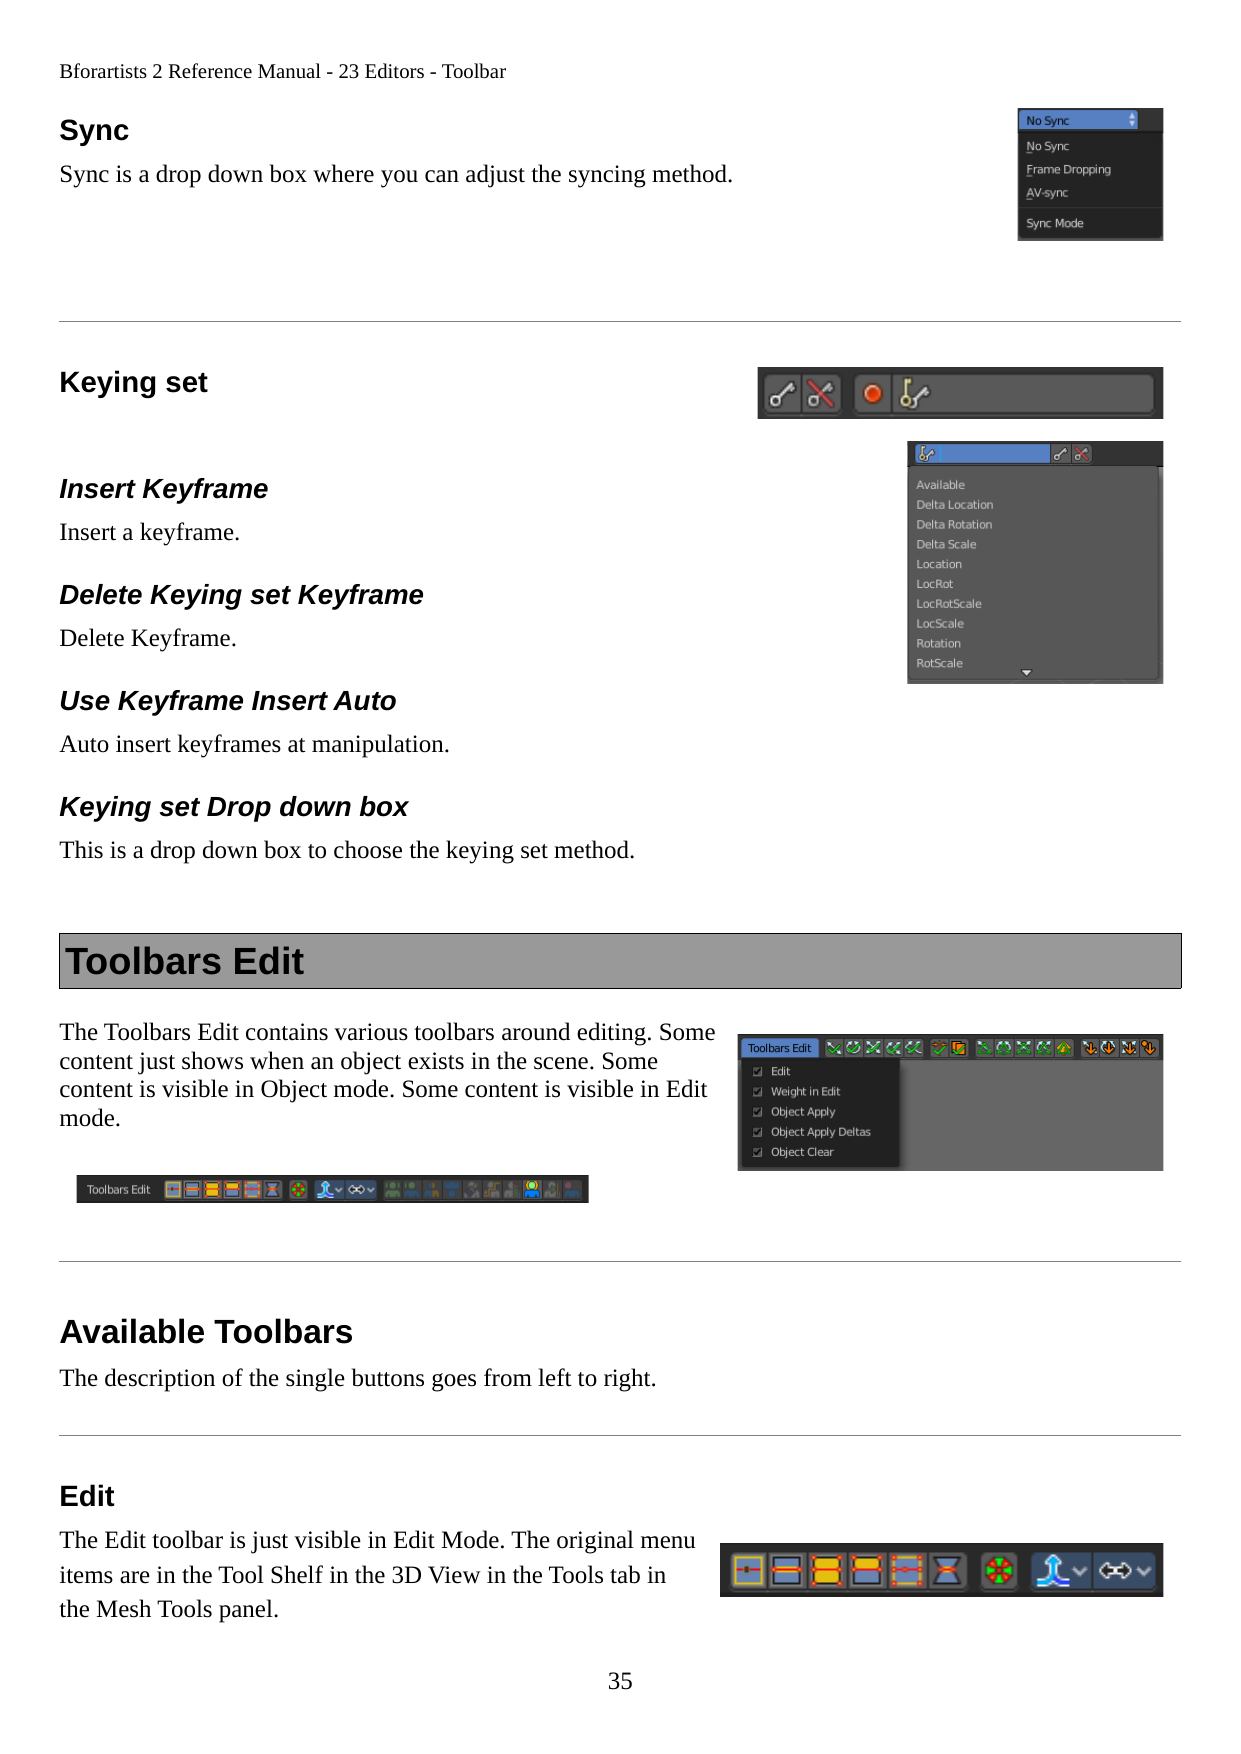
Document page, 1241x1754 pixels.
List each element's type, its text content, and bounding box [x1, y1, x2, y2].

subtitle Edit [59, 1479, 1181, 1513]
picture [76, 1175, 589, 1203]
text Auto insert keyframes at manipulation. [59, 729, 1181, 758]
subtitle [1164, 113, 1181, 146]
subtitle Keying set Drop down box [59, 790, 1181, 822]
picture [737, 1034, 1164, 1171]
picture [1017, 108, 1164, 241]
picture [757, 367, 1164, 419]
text The Edit toolbar is just visible in Edit Mode. The original menu items are in the Tool Shelf in the 3D View in the Tools tab in the Mesh Tools panel. [59, 1526, 1181, 1623]
subtitle Delete Keying set Keyframe [59, 578, 907, 610]
subtitle Available Toolbars [59, 1312, 1181, 1351]
subtitle [1164, 473, 1181, 504]
text The Toolbars Edit contains various toolbars around editing. Some content just shows when an object exists in the scene. Some content is visible in Object mode. Some content is visible in Edit mode. [59, 1017, 1181, 1132]
picture [720, 1543, 1164, 1597]
text Delete Keyframe. [59, 623, 907, 652]
picture [907, 441, 1164, 684]
text Sync is a drop down box where you can adjust the syncing method. [59, 159, 1017, 188]
text [1164, 517, 1181, 546]
subtitle [1164, 578, 1181, 610]
text This is a drop down box to choose the keying set method. [59, 835, 1181, 863]
text Insert a keyframe. [59, 517, 907, 546]
subtitle Sync [59, 113, 1017, 146]
text The description of the single buttons goes from left to right. [59, 1363, 1181, 1392]
table_header Toolbars Edit [60, 934, 1181, 988]
text [1164, 623, 1181, 652]
subtitle Insert Keyframe [59, 473, 907, 504]
subtitle Use Keyframe Insert Auto [59, 684, 1181, 716]
subtitle Keying set [59, 365, 1181, 398]
